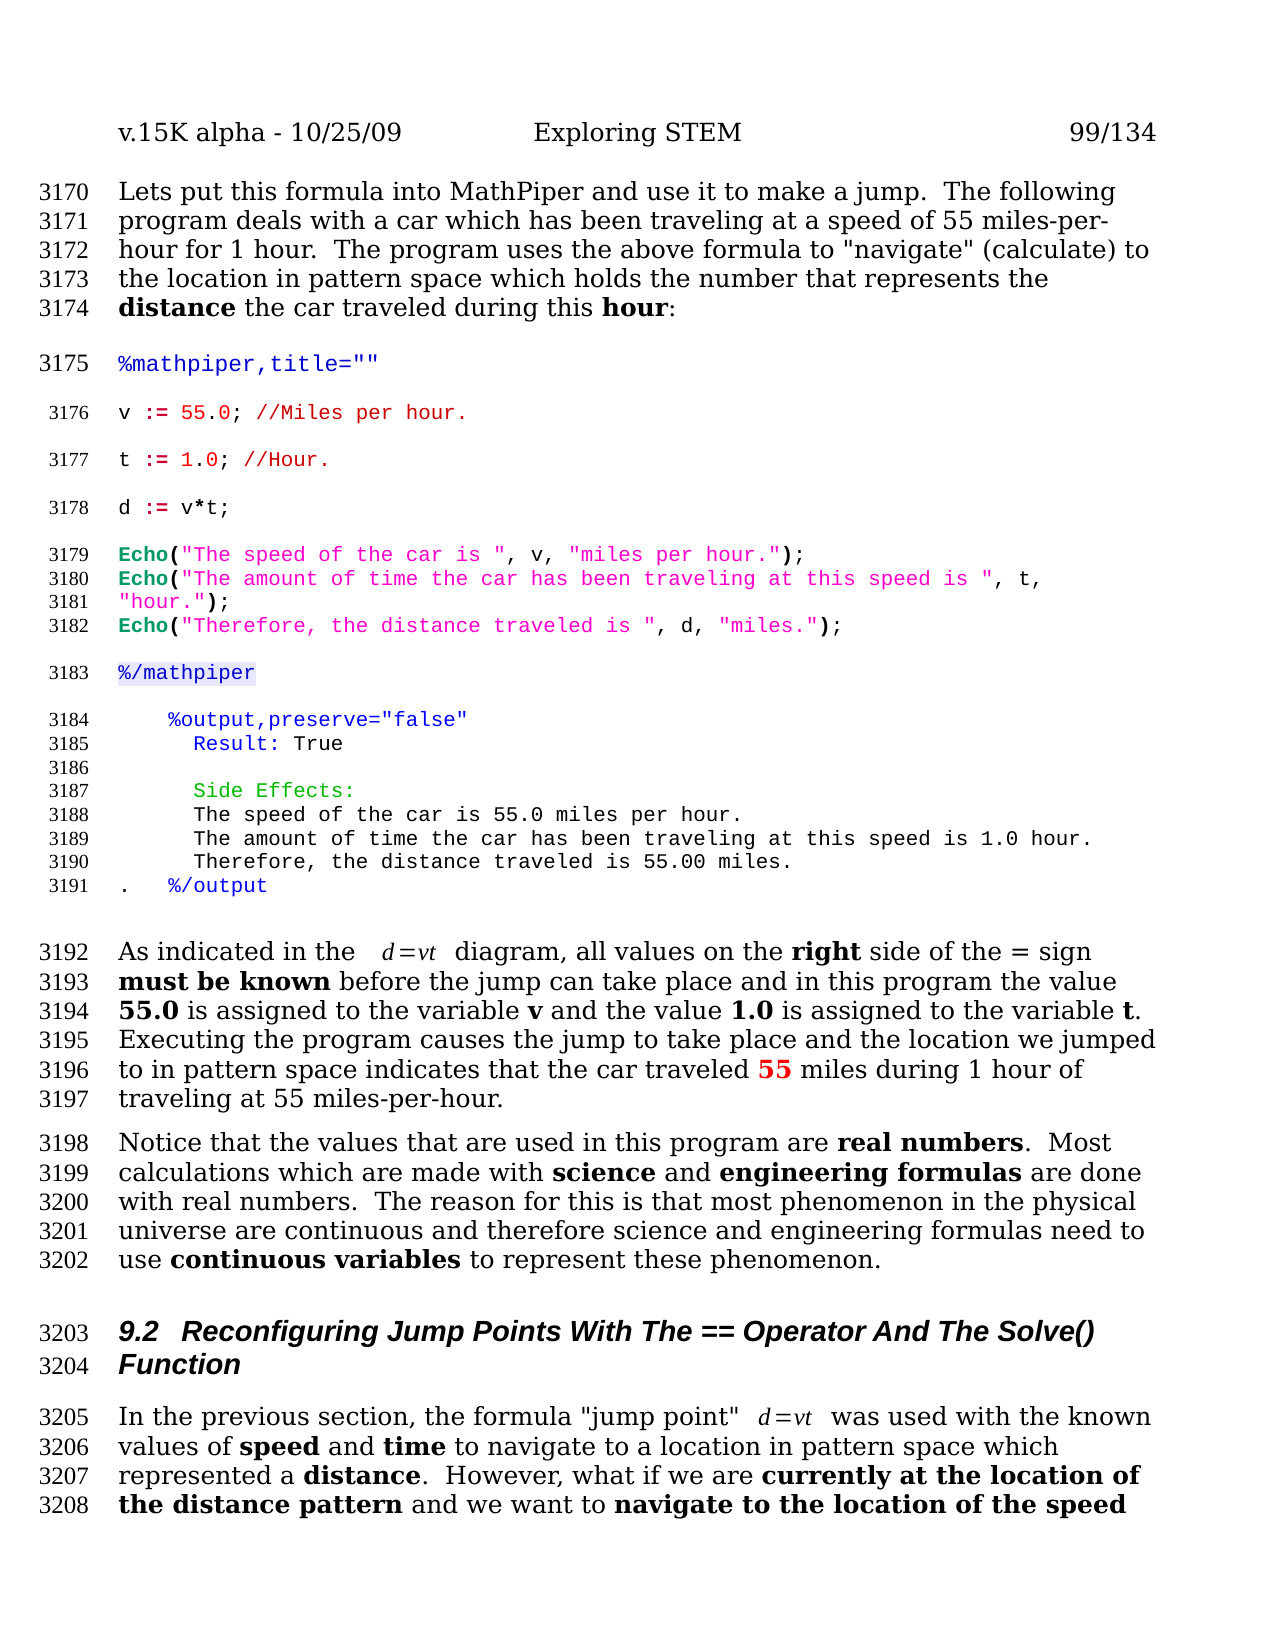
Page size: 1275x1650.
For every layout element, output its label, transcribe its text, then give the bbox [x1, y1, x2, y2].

subtitle Reconfiguring Jump Points With The == Operator And The Solve() Function [118, 1314, 1157, 1381]
text t := 1.0; //Hour. [118, 449, 1157, 473]
text Echo("Therefore, the distance traveled is ", d, "miles."); [118, 615, 1157, 638]
text %/mathpiper [118, 662, 1157, 686]
text Echo("The speed of the car is ", v, "miles per hour."); [118, 544, 1157, 568]
text Therefore, the distance traveled is 55.00 miles. [118, 851, 1157, 875]
text The amount of time the car has been traveling at this speed is 1.0 hour. [118, 828, 1157, 851]
text v := 55.0; //Miles per hour. [118, 402, 1157, 426]
text Side Effects: [118, 780, 1157, 804]
text Echo("The amount of time the car has been traveling at this speed is ", t, "hour."); [118, 568, 1157, 615]
text In the previous section, the formula "jump point"was used with the known values of speed and time to navigate to a location in pattern space which represented a distance. However, what if we are currently at the location of the distance pattern and we want to navigate to the location of the speed [118, 1402, 1157, 1520]
text As indicated in the diagram, all values on the right side of the = sign must be known before the jump can take place and in this program the value 55.0 is assigned to the variable v and the value 1.0 is assigned to the variable t. Executing the program causes the jump to take place and the location we jumped to in pattern space indicates that the car traveled 55 miles during 1 hour of traveling at 55 miles-per-hour. [118, 937, 1157, 1113]
text %output,preserve="false" [118, 709, 1157, 733]
text Lets put this formula into MathPiper and use it to make a jump. The following program deals with a car which has been traveling at a speed of 55 miles-per-hour for 1 hour. The program uses the above formula to "navigate" (calculate) to the location in pattern space which holds the number that represents the distance the car traveled during this hour: [118, 177, 1157, 323]
text %mathpiper,title="" [118, 352, 1157, 378]
text Notice that the values that are used in this program are real numbers. Most calculations which are made with science and engineering formulas are done with real numbers. The reason for this is that most phenomenon in the physical universe are continuous and therefore science and engineering formulas need to use continuous variables to represent these phenomenon. [118, 1128, 1157, 1275]
text d := v*t; [118, 497, 1157, 520]
text Result: True [118, 733, 1157, 757]
text . %/output [118, 875, 1157, 899]
text The speed of the car is 55.0 miles per hour. [118, 804, 1157, 828]
